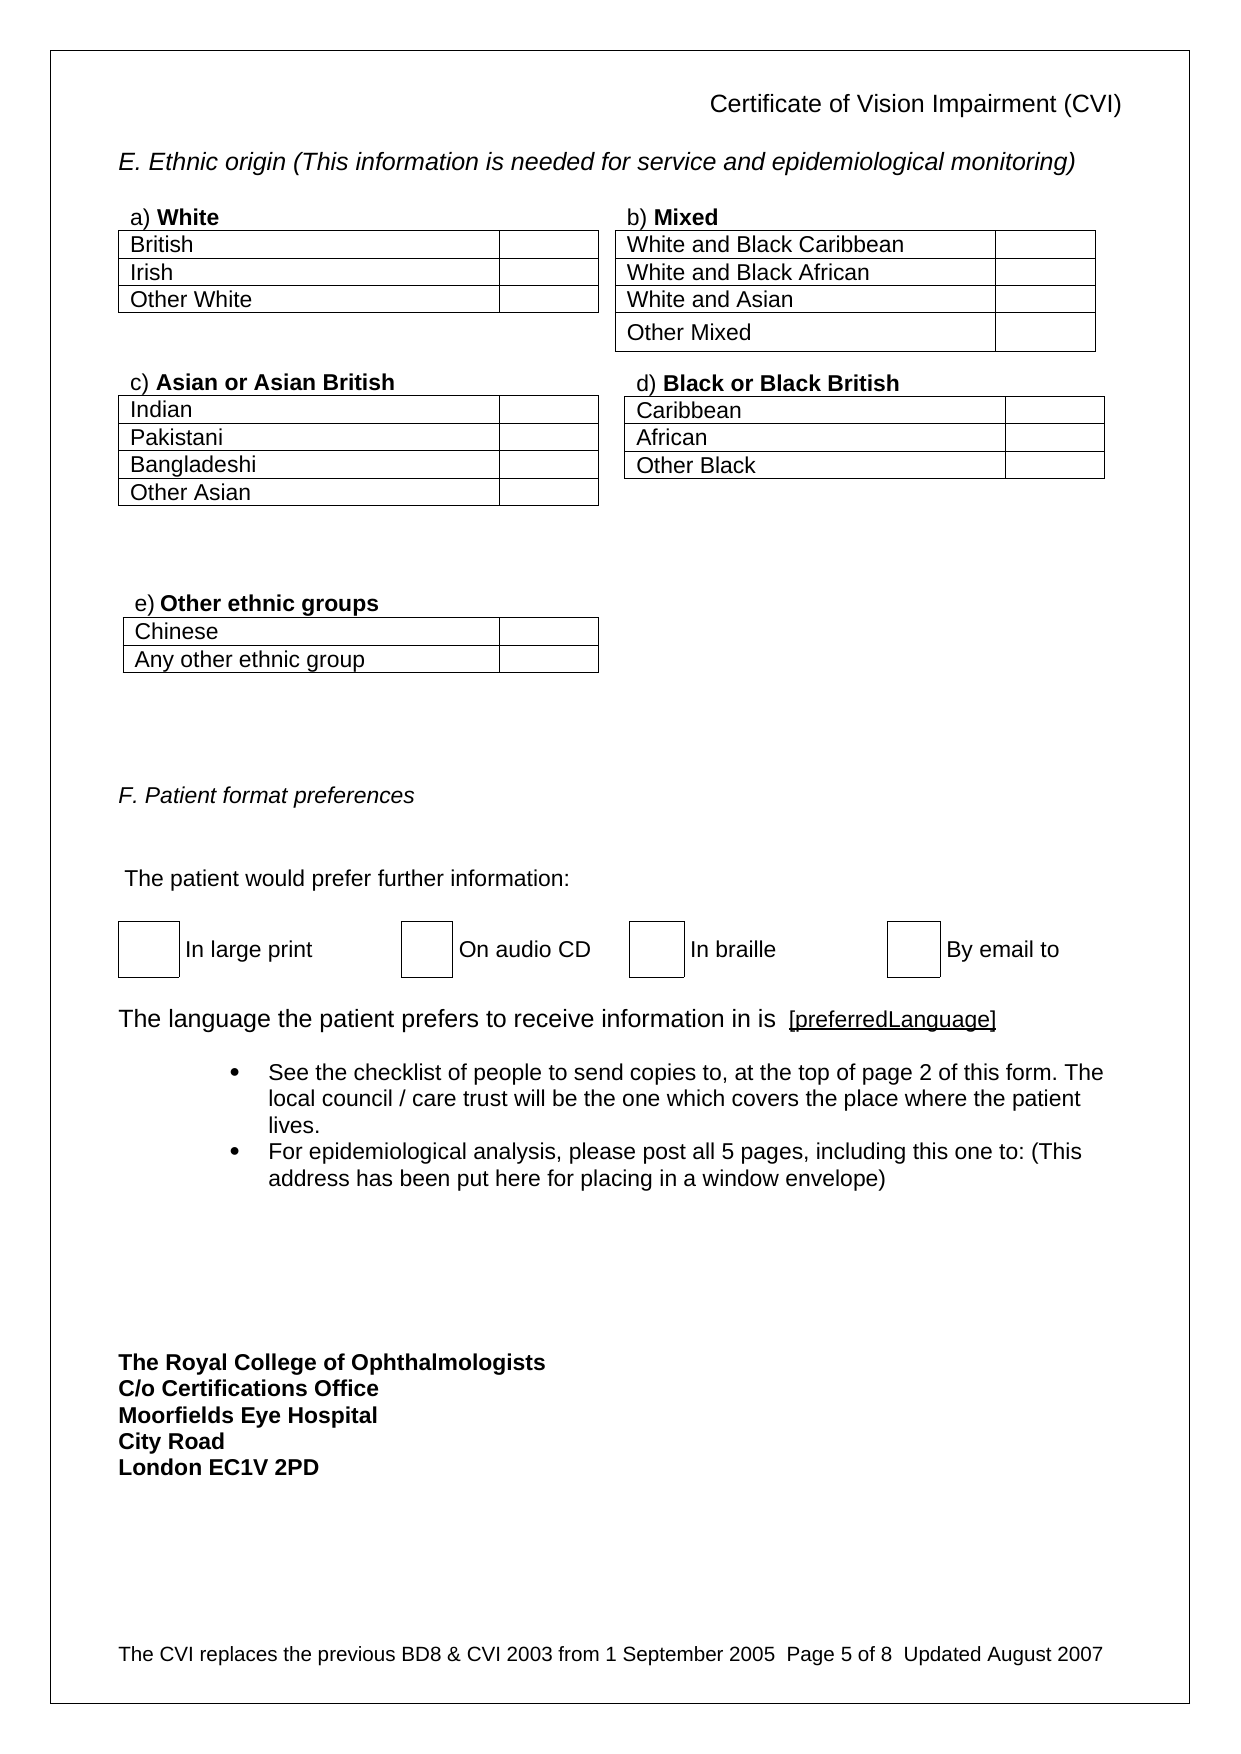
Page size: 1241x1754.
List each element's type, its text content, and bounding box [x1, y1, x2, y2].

table_header a) White [119, 204, 499, 230]
list For epidemiological analysis, please post all 5 pages, including this one to: (This address has been put here for placing in a window envelope) [231, 1138, 1122, 1191]
table_header b) Mixed [615, 204, 996, 230]
text F. Patient format preferences [118, 782, 1122, 808]
table_header [996, 204, 1095, 230]
table_cell White and Black African [616, 259, 995, 285]
table_cell [996, 259, 1095, 285]
table_header [500, 589, 598, 617]
table_cell On audio CD [453, 921, 629, 977]
table_header [499, 369, 598, 395]
text London EC1V 2PD [118, 1454, 1122, 1481]
table_cell Other Asian [119, 479, 499, 505]
table_cell [996, 286, 1095, 312]
table_cell [500, 259, 598, 285]
table_cell White and Black Caribbean [616, 231, 995, 257]
table_cell Irish [119, 259, 499, 285]
table_cell Other Black [625, 452, 1005, 478]
text City Road [118, 1428, 1122, 1454]
table_cell [500, 286, 598, 312]
table_cell [402, 922, 452, 977]
table_cell Caribbean [625, 397, 1005, 423]
table_cell [996, 231, 1095, 257]
table_cell Other White [119, 286, 499, 312]
table_cell British [119, 231, 499, 257]
table_header d) Black or Black British [625, 370, 1005, 396]
text Moorfields Eye Hospital [118, 1402, 1122, 1428]
text C/o Certifications Office [118, 1375, 1122, 1402]
table_cell [500, 618, 598, 644]
table_header [499, 204, 598, 230]
table_cell In braille [685, 921, 887, 977]
list See the checklist of people to send copies to, at the top of page 2 of this form. The local council / care trust will be the one which covers the place where the patient lives. [231, 1059, 1122, 1138]
table_cell Indian [119, 396, 499, 423]
table_cell [630, 922, 684, 977]
table_cell Other Mixed [616, 313, 995, 351]
table_cell [500, 424, 598, 450]
table_cell [888, 922, 940, 977]
table_header [1005, 370, 1104, 396]
table_header e) Other ethnic groups [123, 589, 499, 617]
text The Royal College of Ophthalmologists [118, 1349, 1122, 1375]
table_header The patient would prefer further information: [118, 835, 1123, 921]
table_cell African [625, 424, 1005, 451]
table_cell [119, 922, 179, 977]
table_cell By email to [941, 921, 1123, 977]
table_cell [500, 231, 598, 257]
table_cell [500, 646, 598, 672]
table_cell [500, 396, 598, 423]
table_cell [500, 479, 598, 505]
table_cell Pakistani [119, 424, 499, 450]
text The language the patient prefers to receive information in is [preferredLanguage] [118, 1003, 1122, 1033]
table_cell In large print [180, 921, 401, 977]
table_cell [996, 313, 1095, 351]
table_cell Any other ethnic group [124, 646, 499, 672]
text E. Ethnic origin (This information is needed for service and epidemiological monitoring) [118, 147, 1122, 176]
table_cell Chinese [124, 618, 499, 644]
table_cell [500, 451, 598, 477]
table_cell [1006, 424, 1104, 451]
table_cell [1006, 452, 1104, 478]
table_cell Bangladeshi [119, 451, 499, 477]
table_header c) Asian or Asian British [119, 369, 499, 395]
table_cell [1006, 397, 1104, 423]
table_cell White and Asian [616, 286, 995, 312]
